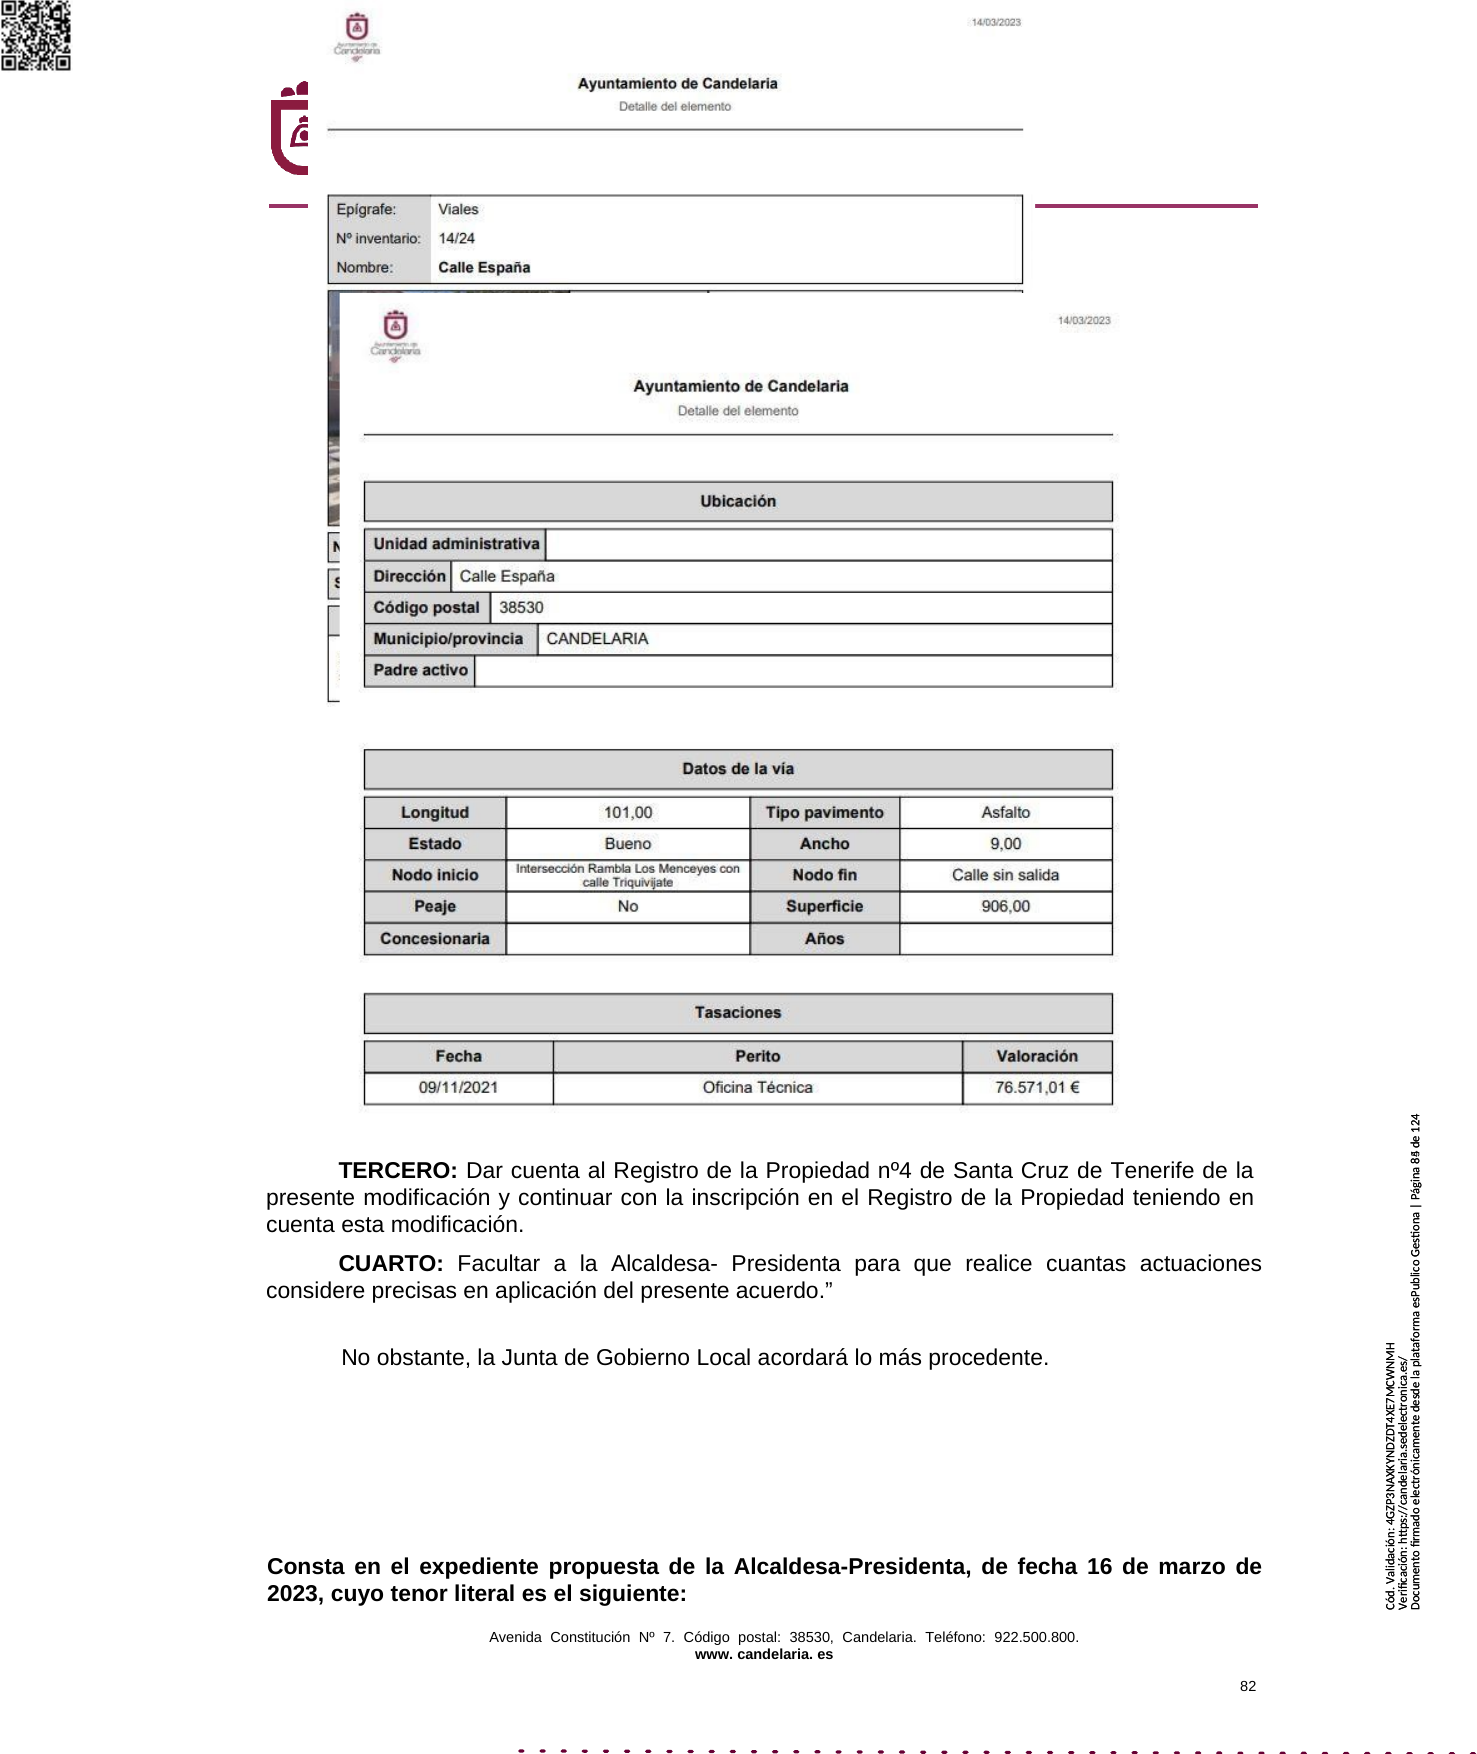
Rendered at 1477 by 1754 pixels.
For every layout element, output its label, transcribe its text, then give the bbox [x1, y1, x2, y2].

text CUARTO: Facultar a la Alcaldesa- Presidenta para que realice cuantas actuaciones considere precisas en aplicación del presente acuerdo.” [266, 1250, 1262, 1303]
text No obstante, la Junta de Gobierno Local acordará lo más procedente. [341, 1344, 1262, 1370]
text Consta en el expediente propuesta de la Alcaldesa-Presidenta, de fecha 16 de marzo de 2023, cuyo tenor literal es el siguiente: [267, 1553, 1263, 1606]
text TERCERO: Dar cuenta al Registro de la Propiedad nº4 de Santa Cruz de Tenerife de la presente modificación y continuar con la inscripción en el Registro de la Propiedad teniendo en cuenta esta modificación. [266, 1157, 1255, 1237]
